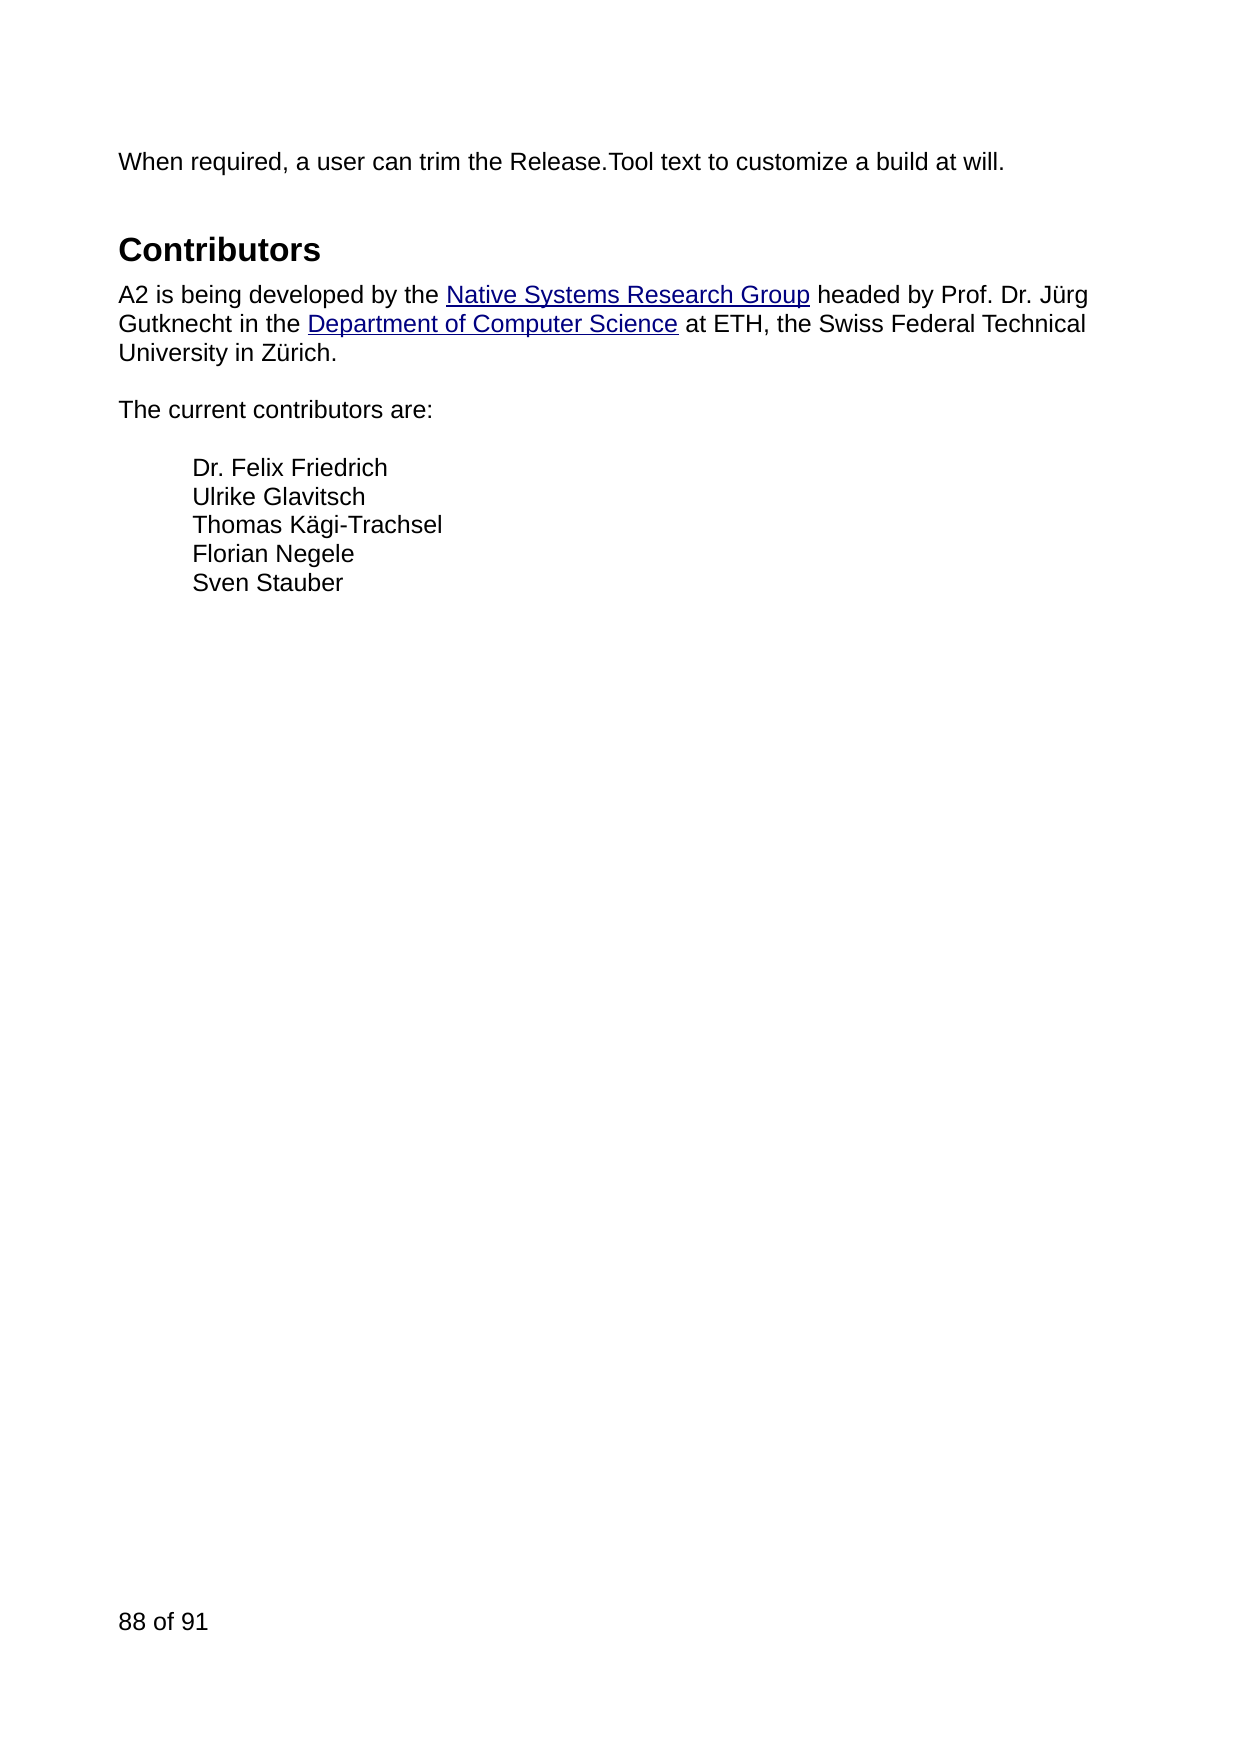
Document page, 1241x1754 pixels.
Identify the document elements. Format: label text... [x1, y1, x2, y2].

text Thomas Kägi-Trachsel [192, 511, 1122, 539]
subtitle Contributors [118, 229, 1122, 268]
text Dr. Felix Friedrich [192, 453, 1122, 482]
text The current contributors are: [118, 396, 1122, 424]
text Ulrike Glavitsch [192, 482, 1122, 511]
text A2 is being developed by the Native Systems Research Group headed by Prof. Dr. Jürg Gutknecht in the Department of Computer Science at ETH, the Swiss Federal Technical University in Zürich. [118, 281, 1122, 367]
text Florian Negele [192, 539, 1122, 568]
text Sven Stauber [192, 568, 1122, 597]
text When required, a user can trim the Release.Tool text to customize a build at will. [118, 147, 1122, 176]
